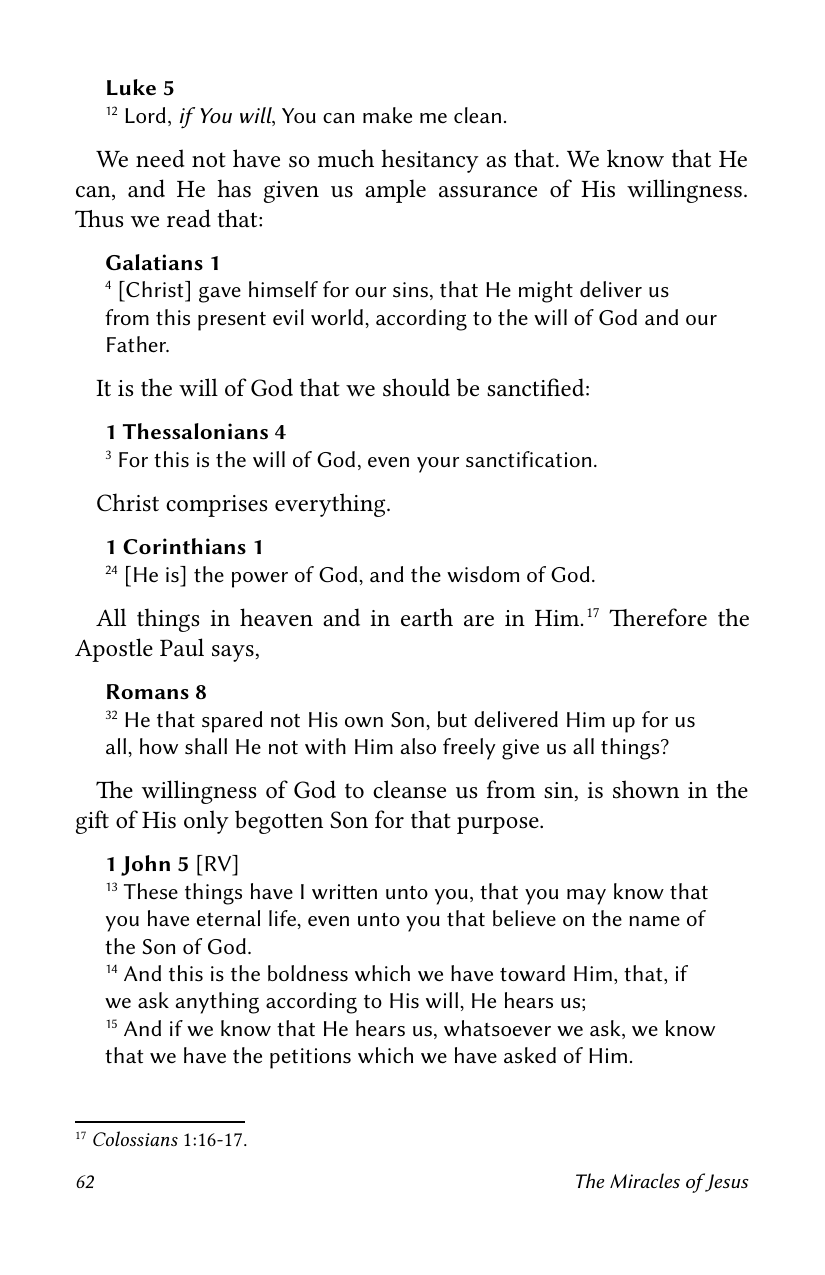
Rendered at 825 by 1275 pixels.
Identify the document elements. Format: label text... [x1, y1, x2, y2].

text 12 Lord, if You will, You can make me clean. [105, 103, 720, 129]
text 3 For this is the will of God, even your sanctification. [105, 447, 720, 473]
text Romans 8 [105, 679, 750, 705]
text 1 John 5 [RV] [105, 851, 750, 877]
text 4 [Christ] gave himself for our sins, that He might deliver us from this present evil world, according to the will of God and our Father. [105, 277, 720, 358]
text It is the will of God that we should be sanctified: [75, 374, 750, 403]
text 13 These things have I written unto you, that you may know that you have eternal life, even unto you that believe on the name of the Son of God. [105, 879, 720, 960]
text Colossians 1:16-17. [75, 1128, 750, 1152]
text 32 He that spared not His own Son, but delivered Him up for us all, how shall He not with Him also freely give us all things? [105, 707, 720, 760]
text Galatians 1 [105, 250, 750, 276]
text Christ comprises everything. [75, 489, 750, 518]
text Luke 5 [105, 75, 750, 101]
text All things in heaven and in earth are in Him. Therefore the Apostle Paul says, [75, 604, 750, 663]
text 24 [He is] the power of God, and the wisdom of God. [105, 562, 720, 588]
text We need not have so much hesitancy as that. We know that He can, and He has given us ample assurance of His willingness. Thus we read that: [75, 145, 750, 233]
text 14 And this is the boldness which we have toward Him, that, if we ask anything according to His will, He hears us; [105, 961, 720, 1014]
text 1 Corinthians 1 [105, 534, 750, 560]
text 15 And if we know that He hears us, whatsoever we ask, we know that we have the petitions which we have asked of Him. [105, 1016, 720, 1069]
text The willingness of God to cleanse us from sin, is shown in the gift of His only begotten Son for that purpose. [75, 776, 750, 835]
text 1 Thessalonians 4 [105, 419, 750, 446]
